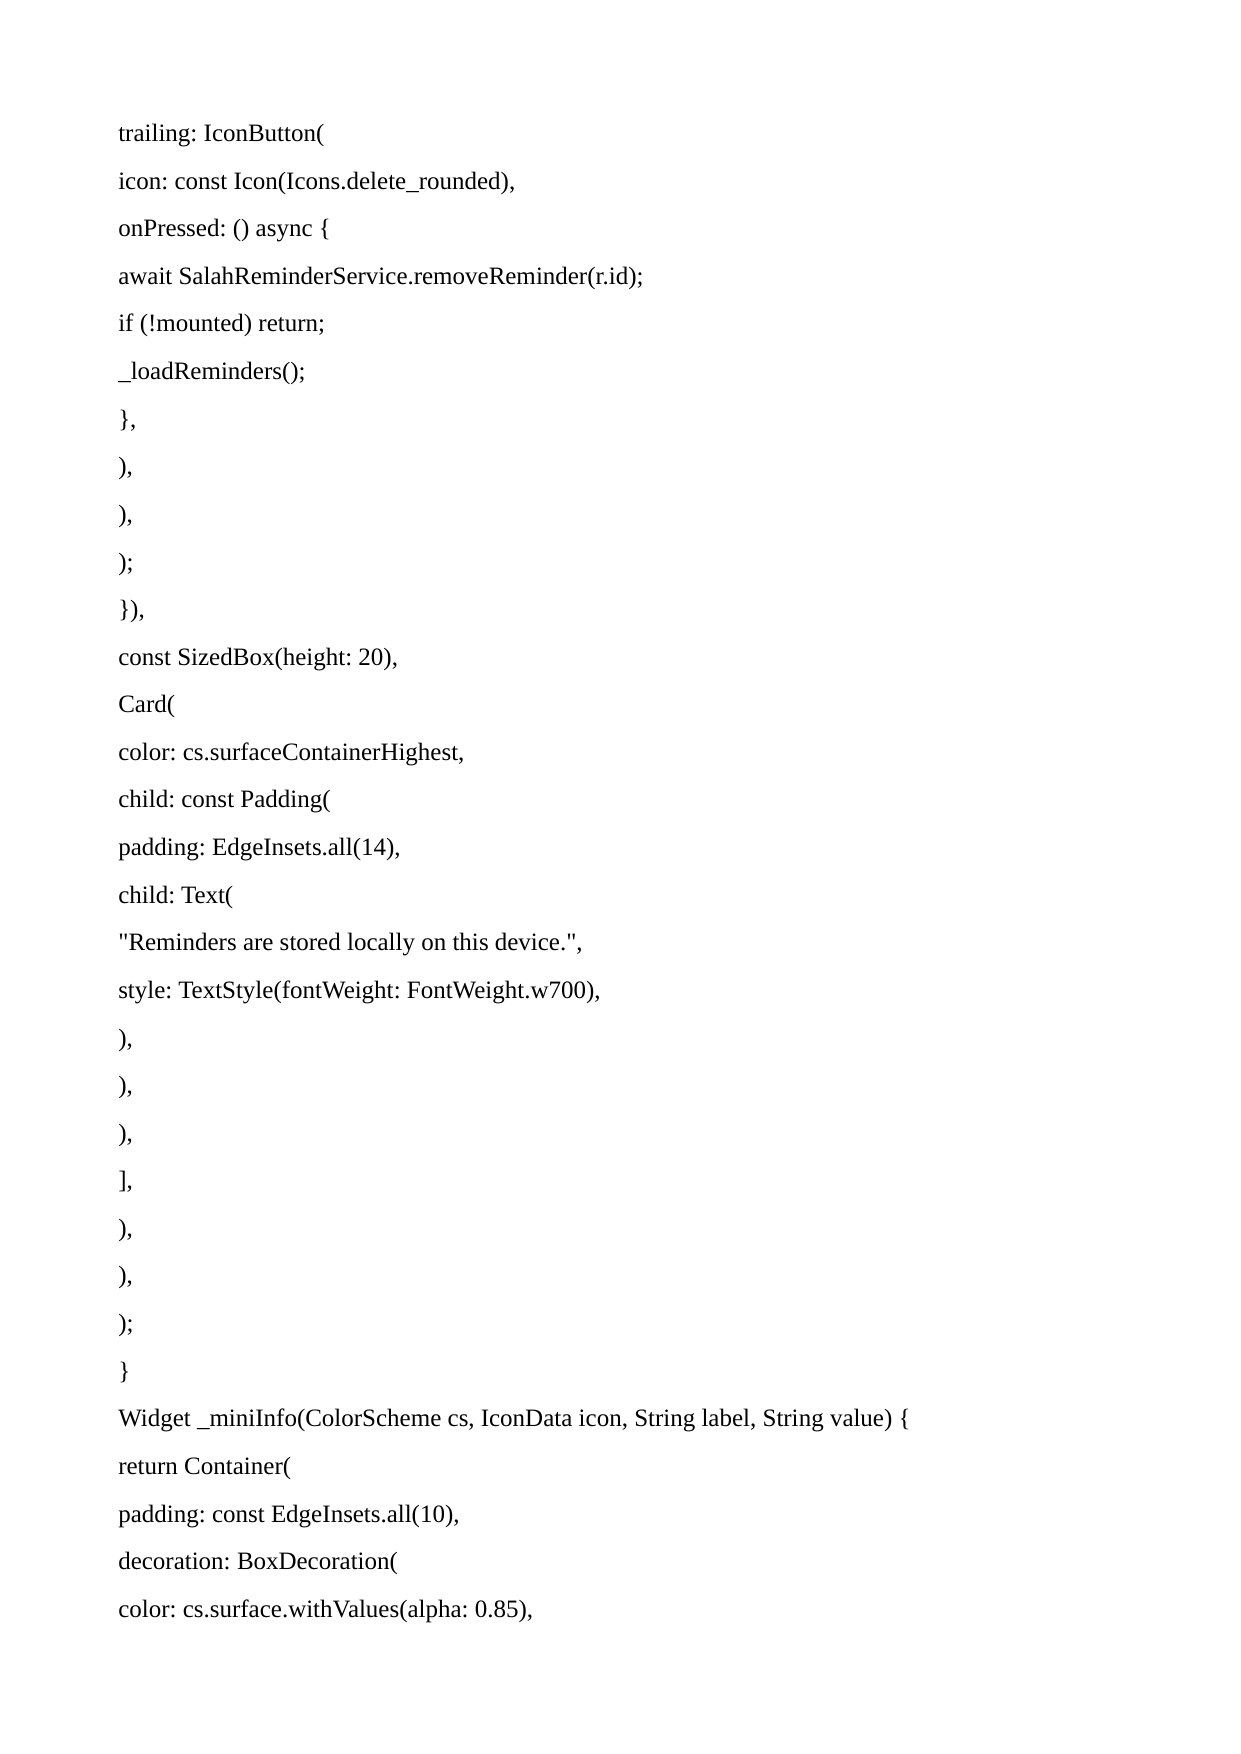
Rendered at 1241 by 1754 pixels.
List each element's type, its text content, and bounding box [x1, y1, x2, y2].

text ), [118, 499, 1122, 528]
text ), [118, 1213, 1122, 1242]
text ); [118, 1308, 1122, 1337]
text }), [118, 594, 1122, 623]
text } [118, 1356, 1122, 1384]
text onPressed: () async { [118, 213, 1122, 242]
text child: const Padding( [118, 784, 1122, 813]
text style: TextStyle(fontWeight: FontWeight.w700), [118, 975, 1122, 1004]
text const SizedBox(height: 20), [118, 642, 1122, 671]
text return Container( [118, 1451, 1122, 1480]
text await SalahReminderService.removeReminder(r.id); [118, 261, 1122, 290]
text padding: const EdgeInsets.all(10), [118, 1499, 1122, 1527]
text ), [118, 1070, 1122, 1099]
text Card( [118, 689, 1122, 718]
text }, [118, 404, 1122, 432]
text trailing: IconButton( [118, 118, 1122, 147]
text icon: const Icon(Icons.delete_rounded), [118, 166, 1122, 194]
text ), [118, 1261, 1122, 1289]
text ), [118, 1023, 1122, 1051]
text ], [118, 1165, 1122, 1194]
text color: cs.surfaceContainerHighest, [118, 737, 1122, 766]
text decoration: BoxDecoration( [118, 1546, 1122, 1575]
text _loadReminders(); [118, 356, 1122, 385]
text ), [118, 1118, 1122, 1147]
text ); [118, 547, 1122, 575]
text "Reminders are stored locally on this device.", [118, 927, 1122, 956]
text Widget _miniInfo(ColorScheme cs, IconData icon, String label, String value) { [118, 1403, 1122, 1432]
text ), [118, 451, 1122, 480]
text color: cs.surface.withValues(alpha: 0.85), [118, 1594, 1122, 1623]
text if (!mounted) return; [118, 308, 1122, 337]
text child: Text( [118, 880, 1122, 908]
text padding: EdgeInsets.all(14), [118, 832, 1122, 861]
